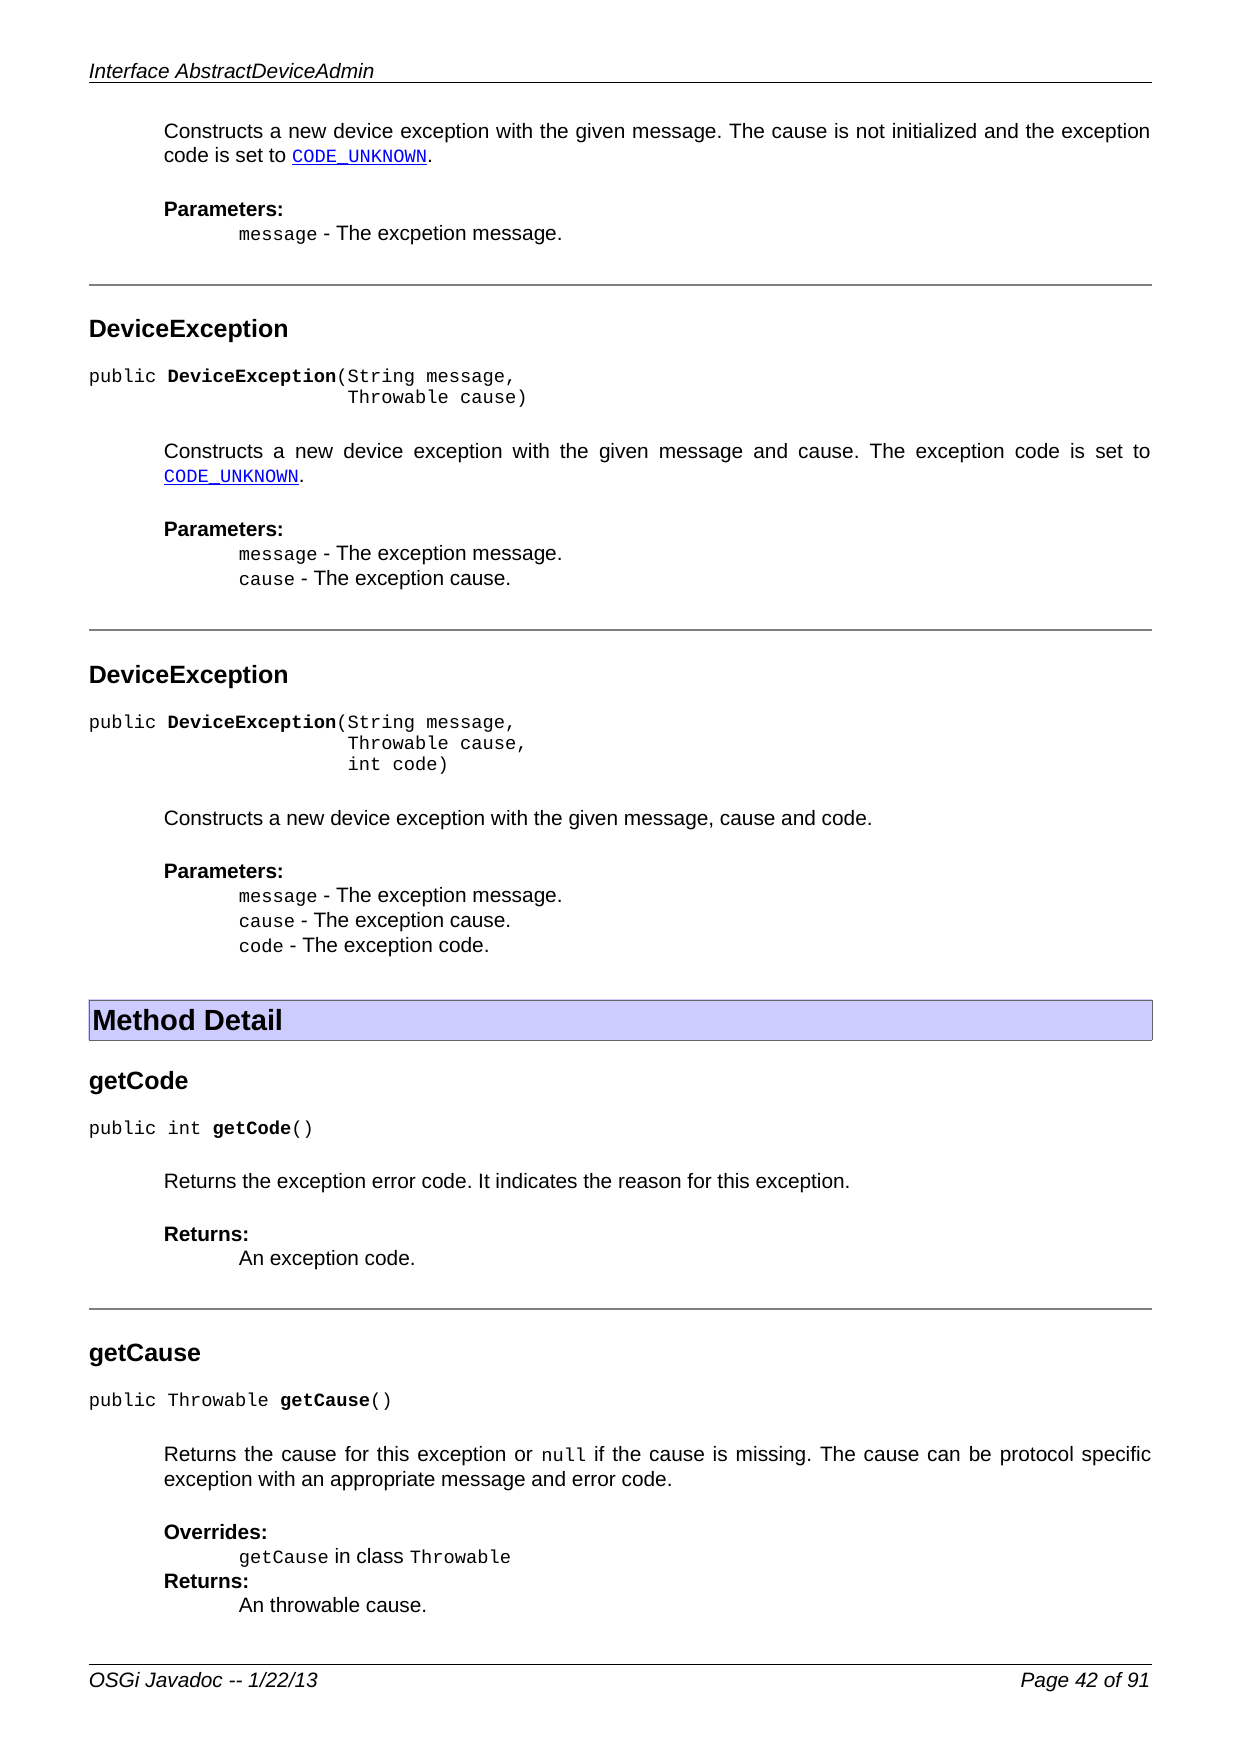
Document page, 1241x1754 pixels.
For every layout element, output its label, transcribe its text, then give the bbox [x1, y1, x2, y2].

text message - The excpetion message. [238, 221, 1152, 246]
text message - The exception message. [238, 883, 1152, 908]
text Constructs a new device exception with the given message, cause and code. [163, 806, 1152, 829]
subtitle Method Detail [90, 1001, 1152, 1040]
text Parameters: [163, 859, 1152, 883]
text An throwable cause. [238, 1593, 1152, 1617]
text message - The exception message. [238, 541, 1152, 566]
text cause - The exception cause. [238, 566, 1152, 591]
text Parameters: [163, 517, 1152, 541]
subtitle getCause [88, 1338, 1152, 1367]
text Parameters: [163, 197, 1152, 221]
text public int getCode() [88, 1119, 1152, 1140]
text Returns the exception error code. It indicates the reason for this exception. [163, 1169, 1152, 1193]
text Returns: [163, 1222, 1152, 1246]
text getCause in class Throwable [238, 1544, 1152, 1569]
text Constructs a new device exception with the given message. The cause is not initialized and the exception code is set to CODE_UNKNOWN. [163, 118, 1152, 168]
text Overrides: [163, 1520, 1152, 1544]
subtitle DeviceException [88, 660, 1152, 688]
text public DeviceException(String message, Throwable cause, int code) [88, 713, 1152, 776]
subtitle getCode [88, 1066, 1152, 1094]
text public Throwable getCause() [88, 1391, 1152, 1412]
text Returns the cause for this exception or null if the cause is missing. The cause can be protocol specific exception with an appropriate message and error code. [163, 1442, 1152, 1491]
text Constructs a new device exception with the given message and cause. The exception code is set to CODE_UNKNOWN. [163, 439, 1152, 488]
subtitle DeviceException [88, 314, 1152, 343]
text code - The exception code. [238, 933, 1152, 958]
text An exception code. [238, 1246, 1152, 1270]
text Returns: [163, 1569, 1152, 1593]
text public DeviceException(String message, Throwable cause) [88, 367, 1152, 409]
text cause - The exception cause. [238, 908, 1152, 933]
